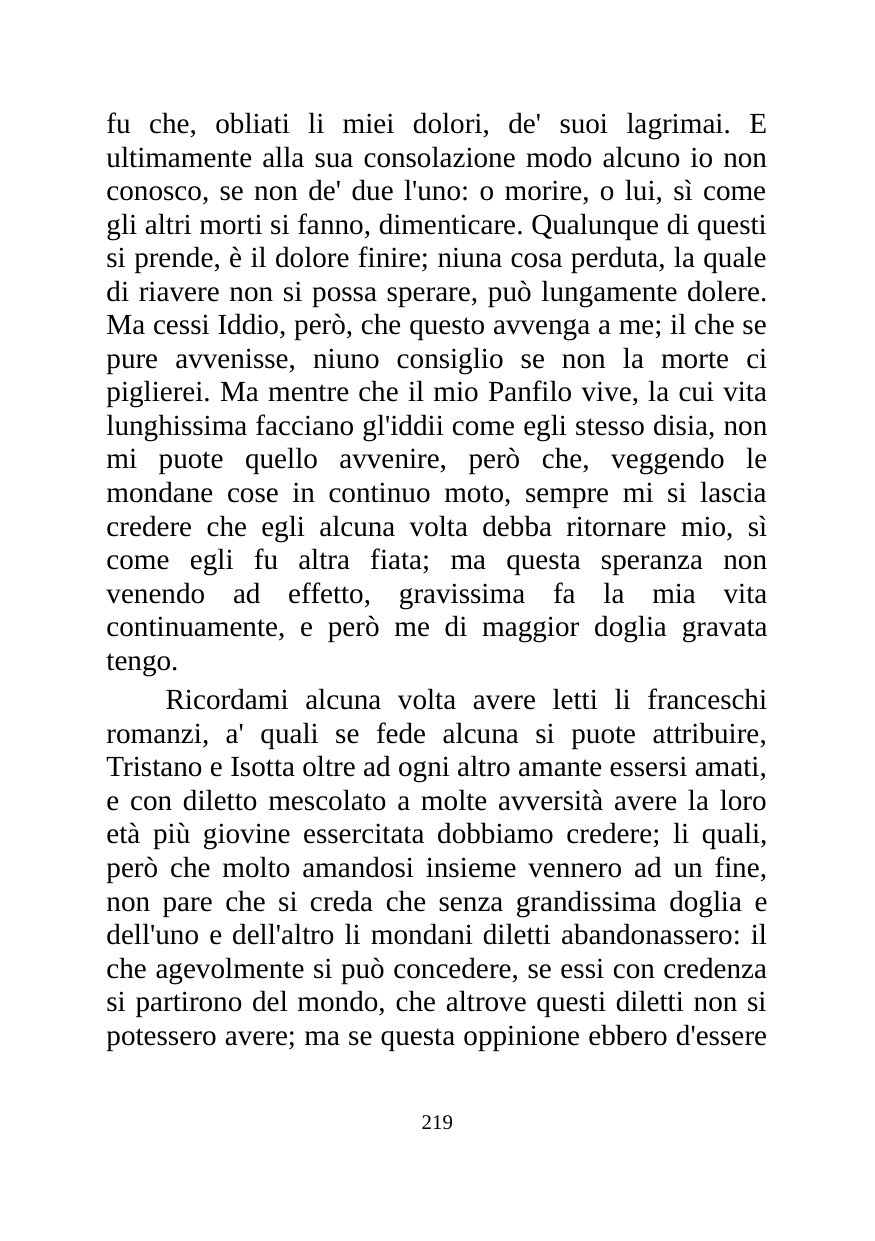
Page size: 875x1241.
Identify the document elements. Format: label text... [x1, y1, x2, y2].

text Ricordami alcuna volta avere letti li franceschi romanzi, a' quali se fede alcuna si puote attribuire, Tristano e Isotta oltre ad ogni altro amante essersi amati, e con diletto mescolato a molte avversità avere la loro età più giovine essercitata dobbiamo credere; li quali, però che molto amandosi insieme vennero ad un fine, non pare che si creda che senza grandissima doglia e dell'uno e dell'altro li mondani diletti abandonassero: il che agevolmente si può concedere, se essi con credenza si partirono del mondo, che altrove questi diletti non si potessero avere; ma se questa oppinione ebbero d'essere [106, 682, 768, 1051]
text fu che, obliati li miei dolori, de' suoi lagrimai. E ultimamente alla sua consolazione modo alcuno io non conosco, se non de' due l'uno: o morire, o lui, sì come gli altri morti si fanno, dimenticare. Qualunque di questi si prende, è il dolore finire; niuna cosa perduta, la quale di riavere non si possa sperare, può lungamente dolere. Ma cessi Iddio, però, che questo avvenga a me; il che se pure avvenisse, niuno consiglio se non la morte ci piglierei. Ma mentre che il mio Panfilo vive, la cui vita lunghissima facciano gl'iddii come egli stesso disia, non mi puote quello avvenire, però che, veggendo le mondane cose in continuo moto, sempre mi si lascia credere che egli alcuna volta debba ritornare mio, sì come egli fu altra fiata; ma questa speranza non venendo ad effetto, gravissima fa la mia vita continuamente, e però me di maggior doglia gravata tengo. [106, 106, 768, 676]
